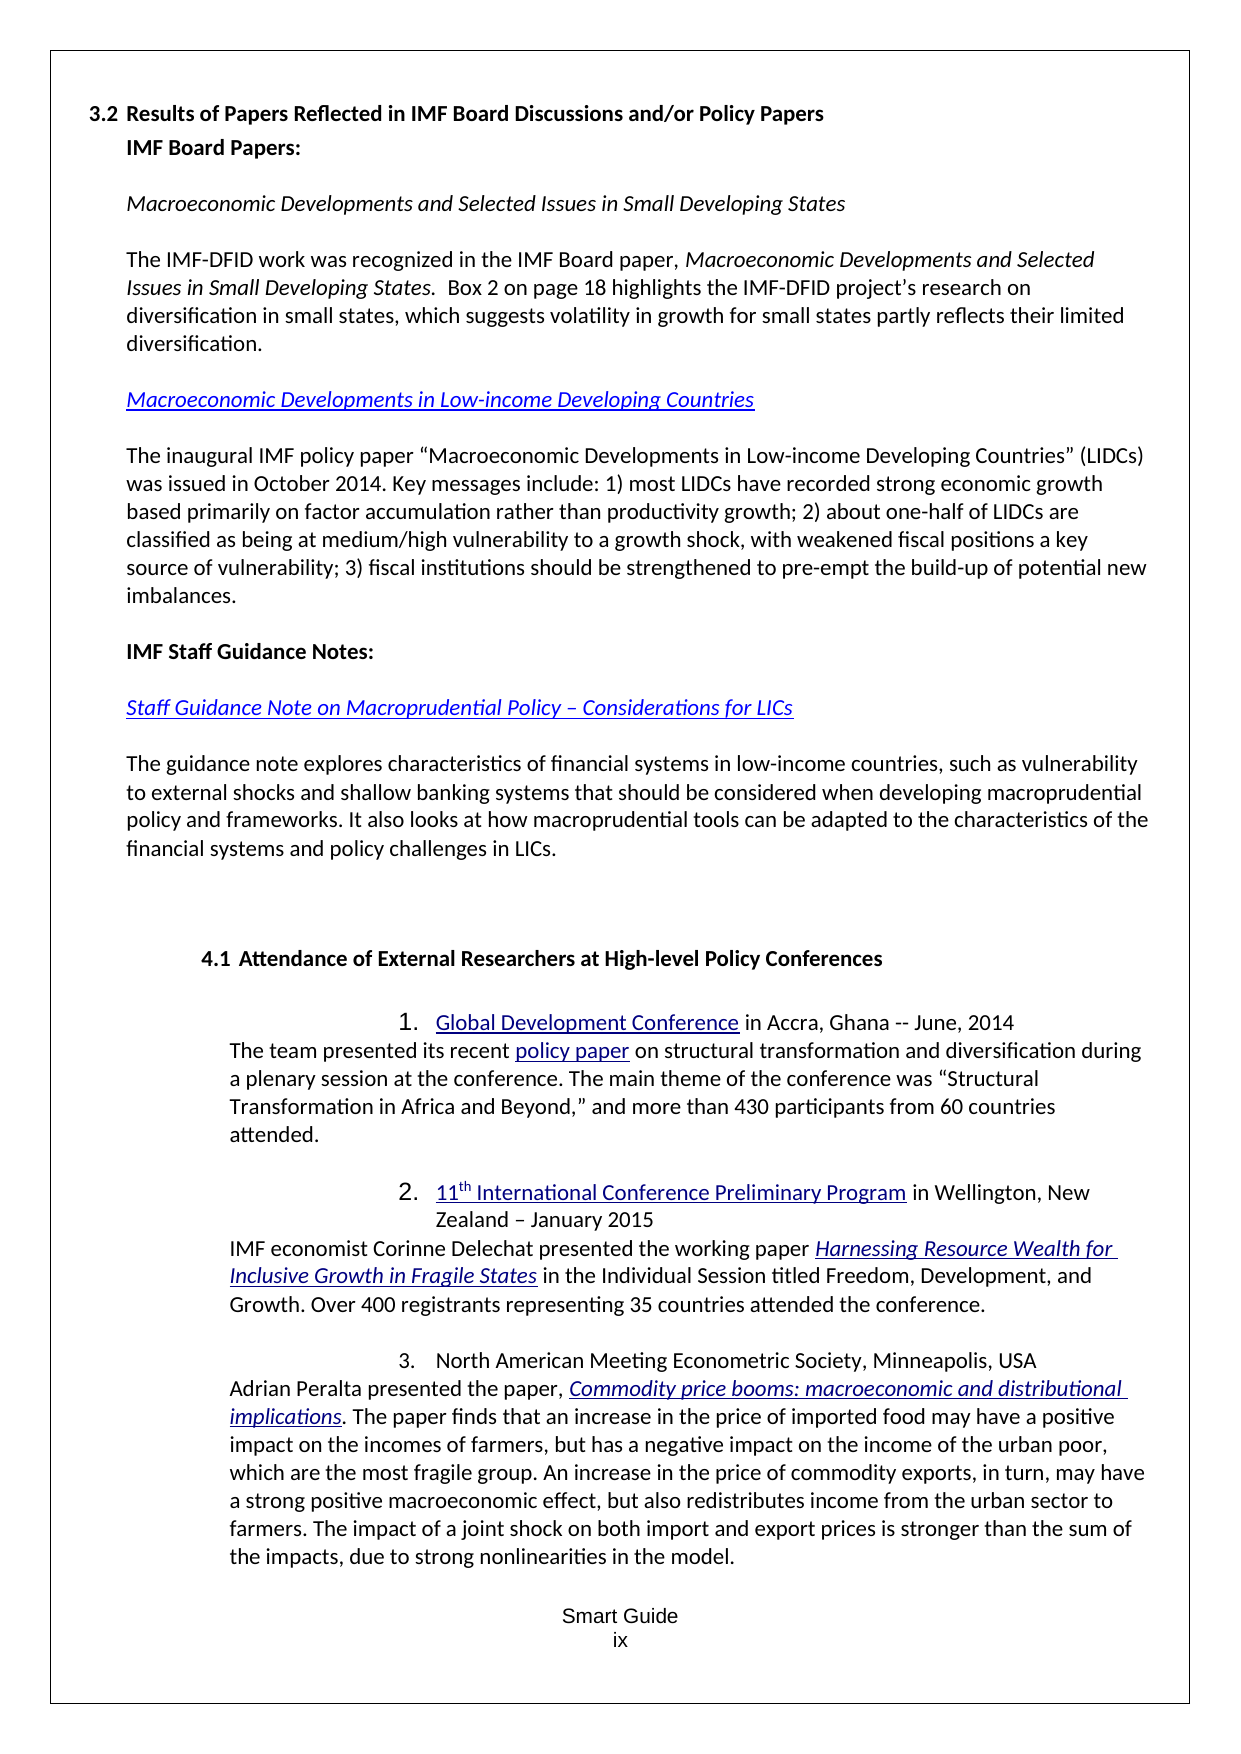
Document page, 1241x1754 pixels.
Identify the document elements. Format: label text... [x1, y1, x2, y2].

list Results of Papers Reflected in IMF Board Discussions and/or Policy Papers [89, 99, 1152, 127]
list North American Meeting Econometric Society, Minneapolis, USA [398, 1346, 1152, 1374]
list Global Development Conference in Accra, Ghana -- June, 2014 [398, 1007, 1152, 1036]
text The team presented its recent policy paper on structural transformation and diversification during a plenary session at the conference. The main theme of the conference was “Structural Transformation in Africa and Beyond,” and more than 430 participants from 60 countries attended. [229, 1036, 1152, 1148]
text The inaugural IMF policy paper “Macroeconomic Developments in Low-income Developing Countries” (LIDCs) was issued in October 2014. Key messages include: 1) most LIDCs have recorded strong economic growth based primarily on factor accumulation rather than productivity growth; 2) about one-half of LIDCs are classified as being at medium/high vulnerability to a growth shock, with weakened fiscal positions a key source of vulnerability; 3) fiscal institutions should be strengthened to pre-empt the build-up of potential new imbalances. [126, 441, 1152, 609]
text IMF Staff Guidance Notes: [126, 637, 1152, 666]
list Attendance of External Researchers at High-level Policy Conferences [201, 944, 1152, 972]
list 11th International Conference Preliminary Program in Wellington, New Zealand – January 2015 [398, 1176, 1152, 1234]
text The IMF-DFID work was recognized in the IMF Board paper, Macroeconomic Developments and Selected Issues in Small Developing States. Box 2 on page 18 highlights the IMF-DFID project’s research on diversification in small states, which suggests volatility in growth for small states partly reflects their limited diversification. [126, 245, 1152, 357]
text Adrian Peralta presented the paper, Commodity price booms: macroeconomic and distributional implications. The paper finds that an increase in the price of imported food may have a positive impact on the incomes of farmers, but has a negative impact on the income of the urban poor, which are the most fragile group. An increase in the price of commodity exports, in turn, may have a strong positive macroeconomic effect, but also redistributes income from the urban sector to farmers. The impact of a joint shock on both import and export prices is stronger than the sum of the impacts, due to strong nonlinearities in the model. [229, 1374, 1152, 1570]
text IMF economist Corinne Delechat presented the working paper Harnessing Resource Wealth for Inclusive Growth in Fragile States in the Individual Session titled Freedom, Development, and Growth. Over 400 registrants representing 35 countries attended the conference. [229, 1234, 1152, 1318]
text IMF Board Papers: [126, 133, 1152, 161]
text Macroeconomic Developments and Selected Issues in Small Developing States [126, 189, 1152, 217]
text The guidance note explores characteristics of financial systems in low-income countries, such as vulnerability to external shocks and shallow banking systems that should be considered when developing macroprudential policy and frameworks. It also looks at how macroprudential tools can be adapted to the characteristics of the financial systems and policy challenges in LICs. [126, 749, 1152, 862]
text Macroeconomic Developments in Low-income Developing Countries [126, 385, 1152, 413]
text Staff Guidance Note on Macroprudential Policy – Considerations for LICs [126, 693, 1152, 722]
